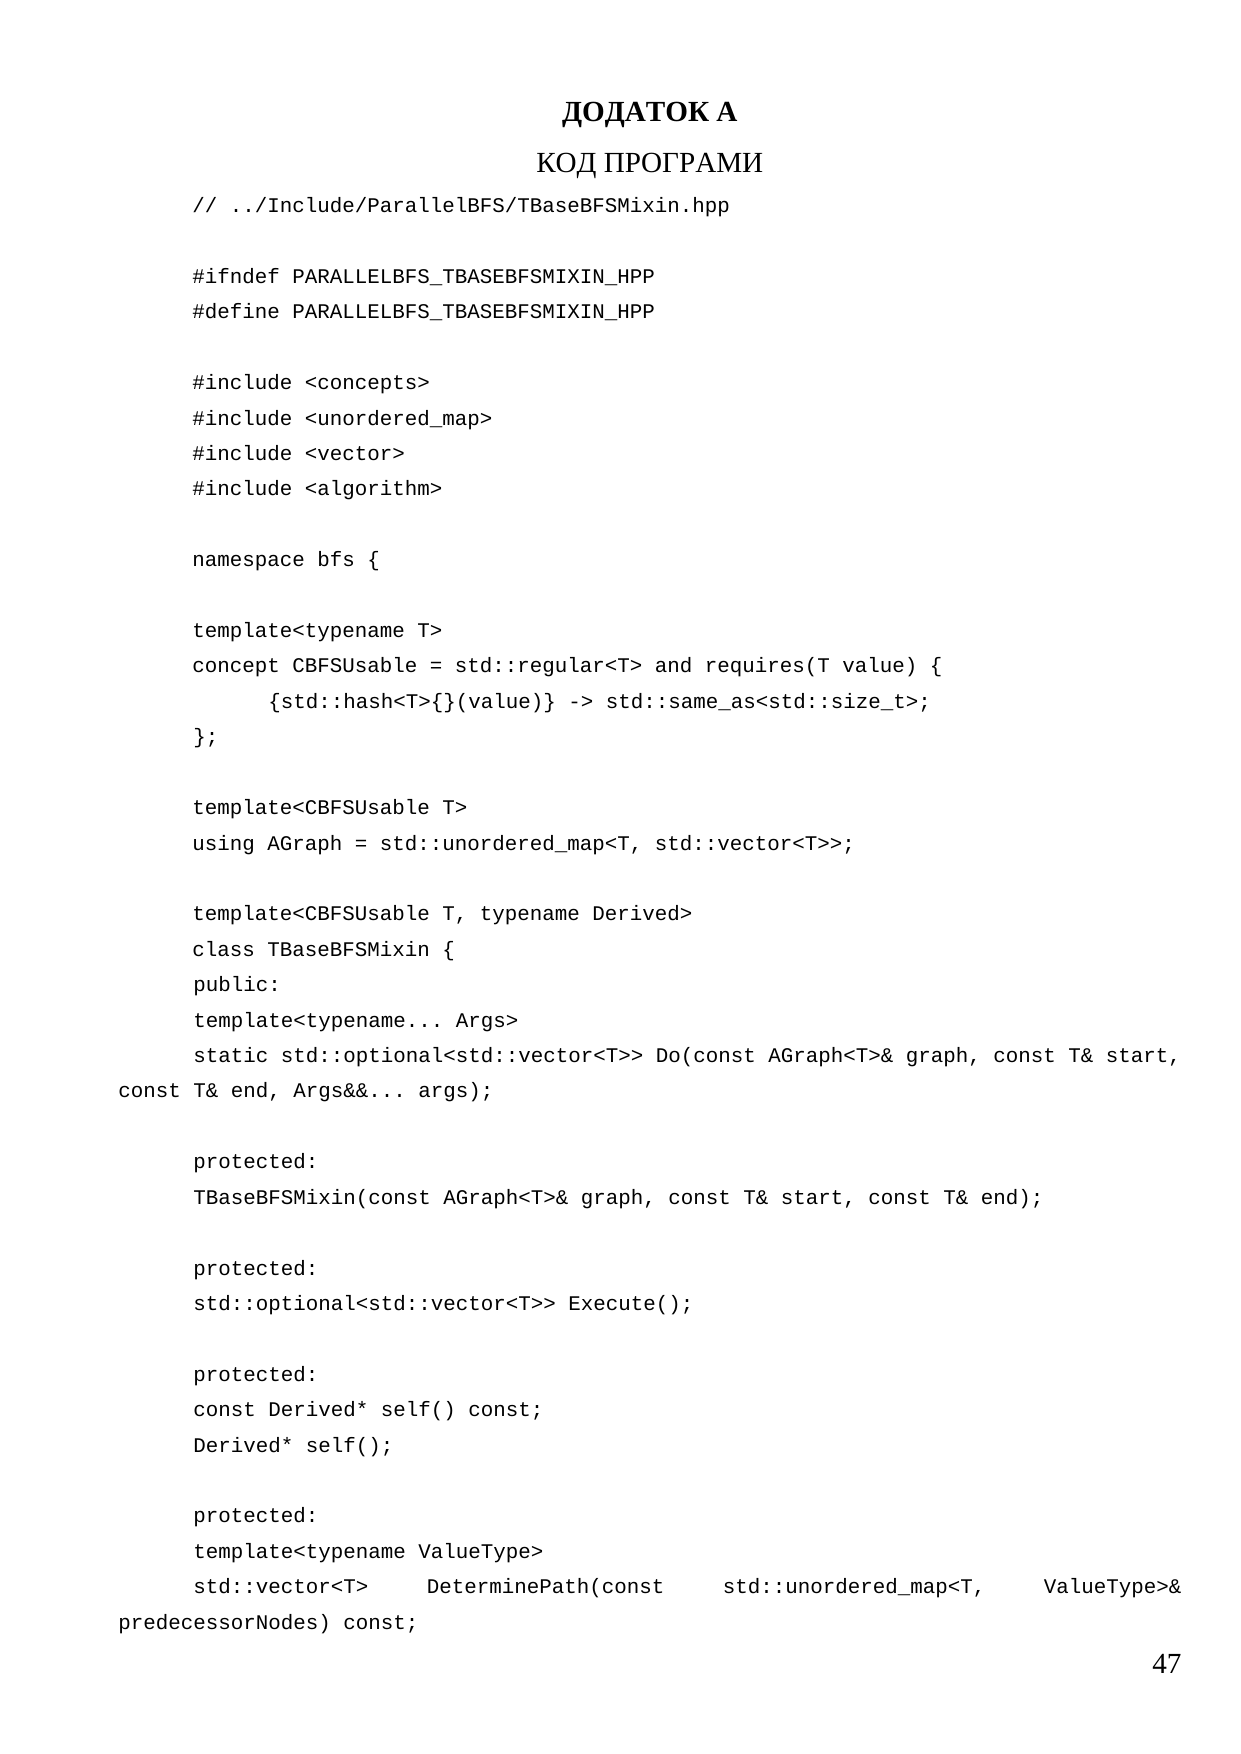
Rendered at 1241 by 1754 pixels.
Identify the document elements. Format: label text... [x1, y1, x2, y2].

text std::optional<std::vector<T>> Execute(); [118, 1293, 1181, 1317]
text {std::hash<T>{}(value)} -> std::same_as<std::size_t>; [118, 691, 1181, 714]
text namespace bfs { [118, 549, 1181, 573]
text }; [118, 726, 1181, 750]
text public: [118, 974, 1181, 998]
text КОД ПРОГРАМИ [118, 145, 1181, 178]
text // ../Include/ParallelBFS/TBaseBFSMixin.hpp [118, 195, 1181, 219]
text template<CBFSUsable T, typename Derived> [118, 903, 1181, 927]
text #include <vector> [118, 443, 1181, 467]
text #ifndef PARALLELBFS_TBASEBFSMIXIN_HPP [118, 266, 1181, 289]
text protected: [118, 1364, 1181, 1387]
text concept CBFSUsable = std::regular<T> and requires(T value) { [118, 656, 1181, 679]
text const Derived* self() const; [118, 1399, 1181, 1423]
text protected: [118, 1151, 1181, 1175]
text template<typename... Args> [118, 1010, 1181, 1033]
text using AGraph = std::unordered_map<T, std::vector<T>>; [118, 833, 1181, 856]
text protected: [118, 1506, 1181, 1529]
text TBaseBFSMixin(const AGraph<T>& graph, const T& start, const T& end); [118, 1187, 1181, 1210]
text #define PARALLELBFS_TBASEBFSMIXIN_HPP [118, 301, 1181, 325]
text template<typename ValueType> [118, 1541, 1181, 1564]
text template<CBFSUsable T> [118, 797, 1181, 821]
text Derived* self(); [118, 1435, 1181, 1458]
text #include <algorithm> [118, 478, 1181, 502]
text template<typename T> [118, 620, 1181, 644]
text #include <unordered_map> [118, 408, 1181, 431]
text static std::optional<std::vector<T>> Do(const AGraph<T>& graph, const T& start, const T& end, Args&&... args); [118, 1045, 1181, 1104]
text class TBaseBFSMixin { [118, 939, 1181, 962]
text std::vector<T> DeterminePath(const std::unordered_map<T, ValueType>& predecessorNodes) const; [118, 1576, 1181, 1635]
text #include <concepts> [118, 372, 1181, 396]
subtitle Додаток А [118, 94, 1181, 128]
text protected: [118, 1258, 1181, 1281]
